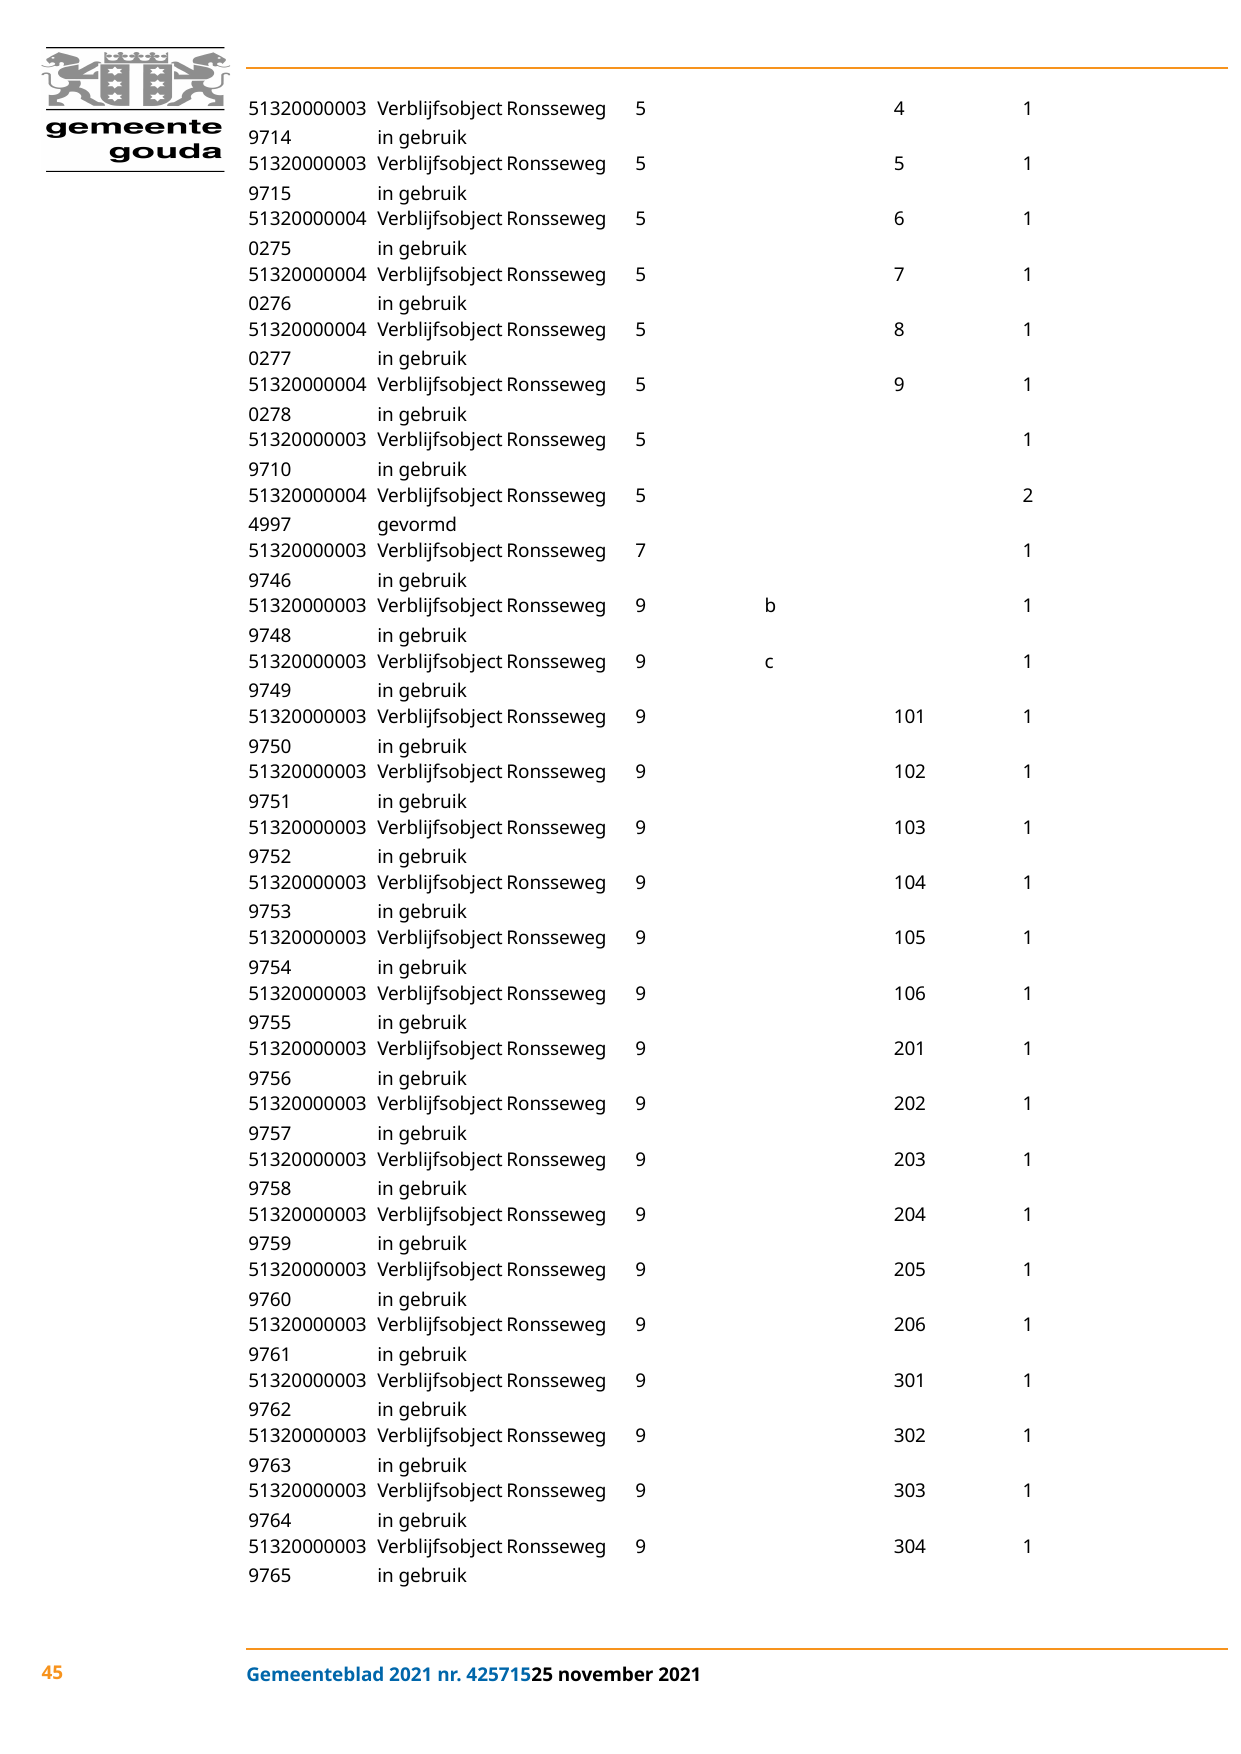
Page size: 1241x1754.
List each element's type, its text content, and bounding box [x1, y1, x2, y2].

table_cell 9 [635, 1367, 764, 1422]
table_cell Ronsseweg [506, 703, 635, 758]
table_cell 1 [1023, 1312, 1152, 1367]
table_cell 513200000039749 [248, 648, 377, 703]
table_cell [764, 371, 893, 427]
table_cell Ronsseweg [506, 261, 635, 316]
table_cell 1 [1023, 925, 1152, 980]
table_cell [764, 759, 893, 814]
table_cell Ronsseweg [506, 95, 635, 150]
table_cell 513200000039762 [248, 1367, 377, 1422]
table_cell [764, 1256, 893, 1312]
table_cell 1 [1023, 1090, 1152, 1146]
table_cell 2 [1023, 482, 1152, 537]
table_cell [764, 1035, 893, 1090]
table_cell 1 [1023, 427, 1152, 482]
table_cell 513200000039752 [248, 814, 377, 869]
table_cell Verblijfsobject in gebruik [377, 205, 506, 261]
table_cell Ronsseweg [506, 814, 635, 869]
table_cell 1 [1023, 1201, 1152, 1256]
table_cell Verblijfsobject in gebruik [377, 1090, 506, 1146]
table_cell 203 [894, 1146, 1022, 1201]
table_cell Ronsseweg [506, 371, 635, 427]
table_cell 103 [894, 814, 1022, 869]
table_cell 9 [635, 1201, 764, 1256]
table_cell 304 [894, 1533, 1022, 1588]
table_cell Verblijfsobject in gebruik [377, 593, 506, 648]
table_cell 1 [1023, 371, 1152, 427]
table_cell 513200000039761 [248, 1312, 377, 1367]
table_cell Verblijfsobject in gebruik [377, 1533, 506, 1588]
table_cell 9 [635, 648, 764, 703]
table_cell [764, 1367, 893, 1422]
table_cell Verblijfsobject in gebruik [377, 1035, 506, 1090]
table_cell 1 [1023, 316, 1152, 371]
table_cell Verblijfsobject in gebruik [377, 1312, 506, 1367]
table_cell [764, 427, 893, 482]
table_cell 9 [635, 1422, 764, 1478]
table_cell Ronsseweg [506, 925, 635, 980]
table_cell Verblijfsobject in gebruik [377, 537, 506, 593]
table_cell 1 [1023, 869, 1152, 924]
table_cell 1 [1023, 1478, 1152, 1533]
table_cell 5 [635, 316, 764, 371]
table_cell 5 [635, 205, 764, 261]
table_cell 5 [635, 371, 764, 427]
table_cell Ronsseweg [506, 427, 635, 482]
table_cell Ronsseweg [506, 1367, 635, 1422]
table_cell 1 [1023, 95, 1152, 150]
table_cell 9 [635, 703, 764, 758]
table_cell [764, 1201, 893, 1256]
table_cell Ronsseweg [506, 1312, 635, 1367]
table_cell 513200000039710 [248, 427, 377, 482]
table_cell 1 [1023, 537, 1152, 593]
table_cell Verblijfsobject in gebruik [377, 648, 506, 703]
table_cell Ronsseweg [506, 593, 635, 648]
table_cell Ronsseweg [506, 1533, 635, 1588]
table_cell Ronsseweg [506, 759, 635, 814]
table_cell 513200000039753 [248, 869, 377, 924]
table_cell 9 [635, 925, 764, 980]
table_cell [764, 1090, 893, 1146]
table_cell c [764, 648, 893, 703]
table_cell 7 [894, 261, 1022, 316]
table_cell 513200000039746 [248, 537, 377, 593]
table_cell [764, 150, 893, 205]
table_cell 9 [635, 980, 764, 1035]
table_cell 9 [635, 1478, 764, 1533]
table_cell 1 [1023, 1367, 1152, 1422]
table_cell Ronsseweg [506, 1146, 635, 1201]
table_cell 1 [1023, 261, 1152, 316]
table_cell Verblijfsobject in gebruik [377, 1256, 506, 1312]
table_cell 513200000040277 [248, 316, 377, 371]
table_cell 102 [894, 759, 1022, 814]
table_cell [764, 869, 893, 924]
table_cell 9 [635, 593, 764, 648]
table_cell 9 [635, 814, 764, 869]
table_cell Ronsseweg [506, 648, 635, 703]
table_cell 513200000039755 [248, 980, 377, 1035]
table_cell 513200000039764 [248, 1478, 377, 1533]
table_cell Verblijfsobject gevormd [377, 482, 506, 537]
table_cell Verblijfsobject in gebruik [377, 814, 506, 869]
table_cell 513200000039763 [248, 1422, 377, 1478]
table_cell 513200000039715 [248, 150, 377, 205]
table_cell 1 [1023, 593, 1152, 648]
table_cell 9 [635, 1256, 764, 1312]
table_cell 513200000039748 [248, 593, 377, 648]
table_cell 513200000039760 [248, 1256, 377, 1312]
table_cell 5 [635, 482, 764, 537]
table_cell 9 [635, 869, 764, 924]
table_cell [764, 814, 893, 869]
table_cell Ronsseweg [506, 316, 635, 371]
table_cell 4 [894, 95, 1022, 150]
table_cell 9 [894, 371, 1022, 427]
table_cell Ronsseweg [506, 1035, 635, 1090]
table_cell Verblijfsobject in gebruik [377, 925, 506, 980]
table_cell 5 [635, 150, 764, 205]
table_cell 5 [635, 261, 764, 316]
table_cell 1 [1023, 980, 1152, 1035]
table_cell Verblijfsobject in gebruik [377, 759, 506, 814]
table_cell 513200000039765 [248, 1533, 377, 1588]
table_cell Verblijfsobject in gebruik [377, 95, 506, 150]
table_cell 105 [894, 925, 1022, 980]
table_cell 9 [635, 1533, 764, 1588]
table_cell Ronsseweg [506, 1201, 635, 1256]
table_cell [764, 703, 893, 758]
table_cell 104 [894, 869, 1022, 924]
table_cell Verblijfsobject in gebruik [377, 1367, 506, 1422]
table_cell Ronsseweg [506, 1256, 635, 1312]
table_cell 9 [635, 1035, 764, 1090]
table_cell Verblijfsobject in gebruik [377, 869, 506, 924]
table_cell [764, 95, 893, 150]
table_cell 513200000040278 [248, 371, 377, 427]
table_cell Verblijfsobject in gebruik [377, 1422, 506, 1478]
table_cell [764, 1422, 893, 1478]
table_cell [894, 427, 1022, 482]
table_cell 513200000044997 [248, 482, 377, 537]
table_cell [894, 482, 1022, 537]
table_cell 9 [635, 759, 764, 814]
table_cell 1 [1023, 703, 1152, 758]
table_cell [764, 1478, 893, 1533]
table_cell Ronsseweg [506, 482, 635, 537]
table_cell Verblijfsobject in gebruik [377, 1201, 506, 1256]
table_cell b [764, 593, 893, 648]
table_cell Ronsseweg [506, 205, 635, 261]
table_cell 1 [1023, 1533, 1152, 1588]
table_cell 205 [894, 1256, 1022, 1312]
table_cell 513200000039758 [248, 1146, 377, 1201]
table_cell 1 [1023, 648, 1152, 703]
table_cell Ronsseweg [506, 150, 635, 205]
table_cell Verblijfsobject in gebruik [377, 703, 506, 758]
table_cell 301 [894, 1367, 1022, 1422]
table_cell 513200000039756 [248, 1035, 377, 1090]
table_cell Ronsseweg [506, 1422, 635, 1478]
table_cell Verblijfsobject in gebruik [377, 316, 506, 371]
table_cell 513200000039750 [248, 703, 377, 758]
table_cell 1 [1023, 814, 1152, 869]
table_cell 8 [894, 316, 1022, 371]
table_cell Ronsseweg [506, 869, 635, 924]
table_cell 106 [894, 980, 1022, 1035]
table_cell 1 [1023, 1035, 1152, 1090]
table_cell 1 [1023, 150, 1152, 205]
table_cell 1 [1023, 205, 1152, 261]
table_cell [764, 1146, 893, 1201]
table_cell 1 [1023, 759, 1152, 814]
table_cell 513200000039759 [248, 1201, 377, 1256]
table_cell 1 [1023, 1146, 1152, 1201]
table_cell 9 [635, 1090, 764, 1146]
table_cell [764, 482, 893, 537]
table_cell 201 [894, 1035, 1022, 1090]
table_cell 1 [1023, 1422, 1152, 1478]
table_cell 513200000040275 [248, 205, 377, 261]
table_cell 513200000039754 [248, 925, 377, 980]
table_cell 302 [894, 1422, 1022, 1478]
table_cell 1 [1023, 1256, 1152, 1312]
table_cell Verblijfsobject in gebruik [377, 261, 506, 316]
table_cell 513200000040276 [248, 261, 377, 316]
table_cell 5 [894, 150, 1022, 205]
table_cell 6 [894, 205, 1022, 261]
table_cell 5 [635, 427, 764, 482]
table_cell 101 [894, 703, 1022, 758]
table_cell 5 [635, 95, 764, 150]
table_cell 513200000039751 [248, 759, 377, 814]
table_cell [894, 537, 1022, 593]
table_cell 7 [635, 537, 764, 593]
table_cell 513200000039757 [248, 1090, 377, 1146]
picture [41, 47, 231, 172]
table_cell 204 [894, 1201, 1022, 1256]
table_cell Ronsseweg [506, 537, 635, 593]
table_cell Verblijfsobject in gebruik [377, 150, 506, 205]
table_cell 9 [635, 1146, 764, 1201]
table_cell [894, 593, 1022, 648]
table_cell Verblijfsobject in gebruik [377, 980, 506, 1035]
table_cell [764, 205, 893, 261]
table_cell 513200000039714 [248, 95, 377, 150]
table_cell Verblijfsobject in gebruik [377, 1478, 506, 1533]
table_cell Ronsseweg [506, 980, 635, 1035]
table_cell [764, 316, 893, 371]
table_cell Verblijfsobject in gebruik [377, 371, 506, 427]
table_cell [764, 537, 893, 593]
table_cell [764, 261, 893, 316]
table_cell [764, 1533, 893, 1588]
table_cell 202 [894, 1090, 1022, 1146]
table_cell Ronsseweg [506, 1478, 635, 1533]
table_cell 303 [894, 1478, 1022, 1533]
table_cell Verblijfsobject in gebruik [377, 1146, 506, 1201]
table_cell Ronsseweg [506, 1090, 635, 1146]
table_cell [894, 648, 1022, 703]
table_cell Verblijfsobject in gebruik [377, 427, 506, 482]
table_cell [764, 1312, 893, 1367]
table_cell 9 [635, 1312, 764, 1367]
table_cell 206 [894, 1312, 1022, 1367]
table_cell [764, 980, 893, 1035]
table_cell [764, 925, 893, 980]
